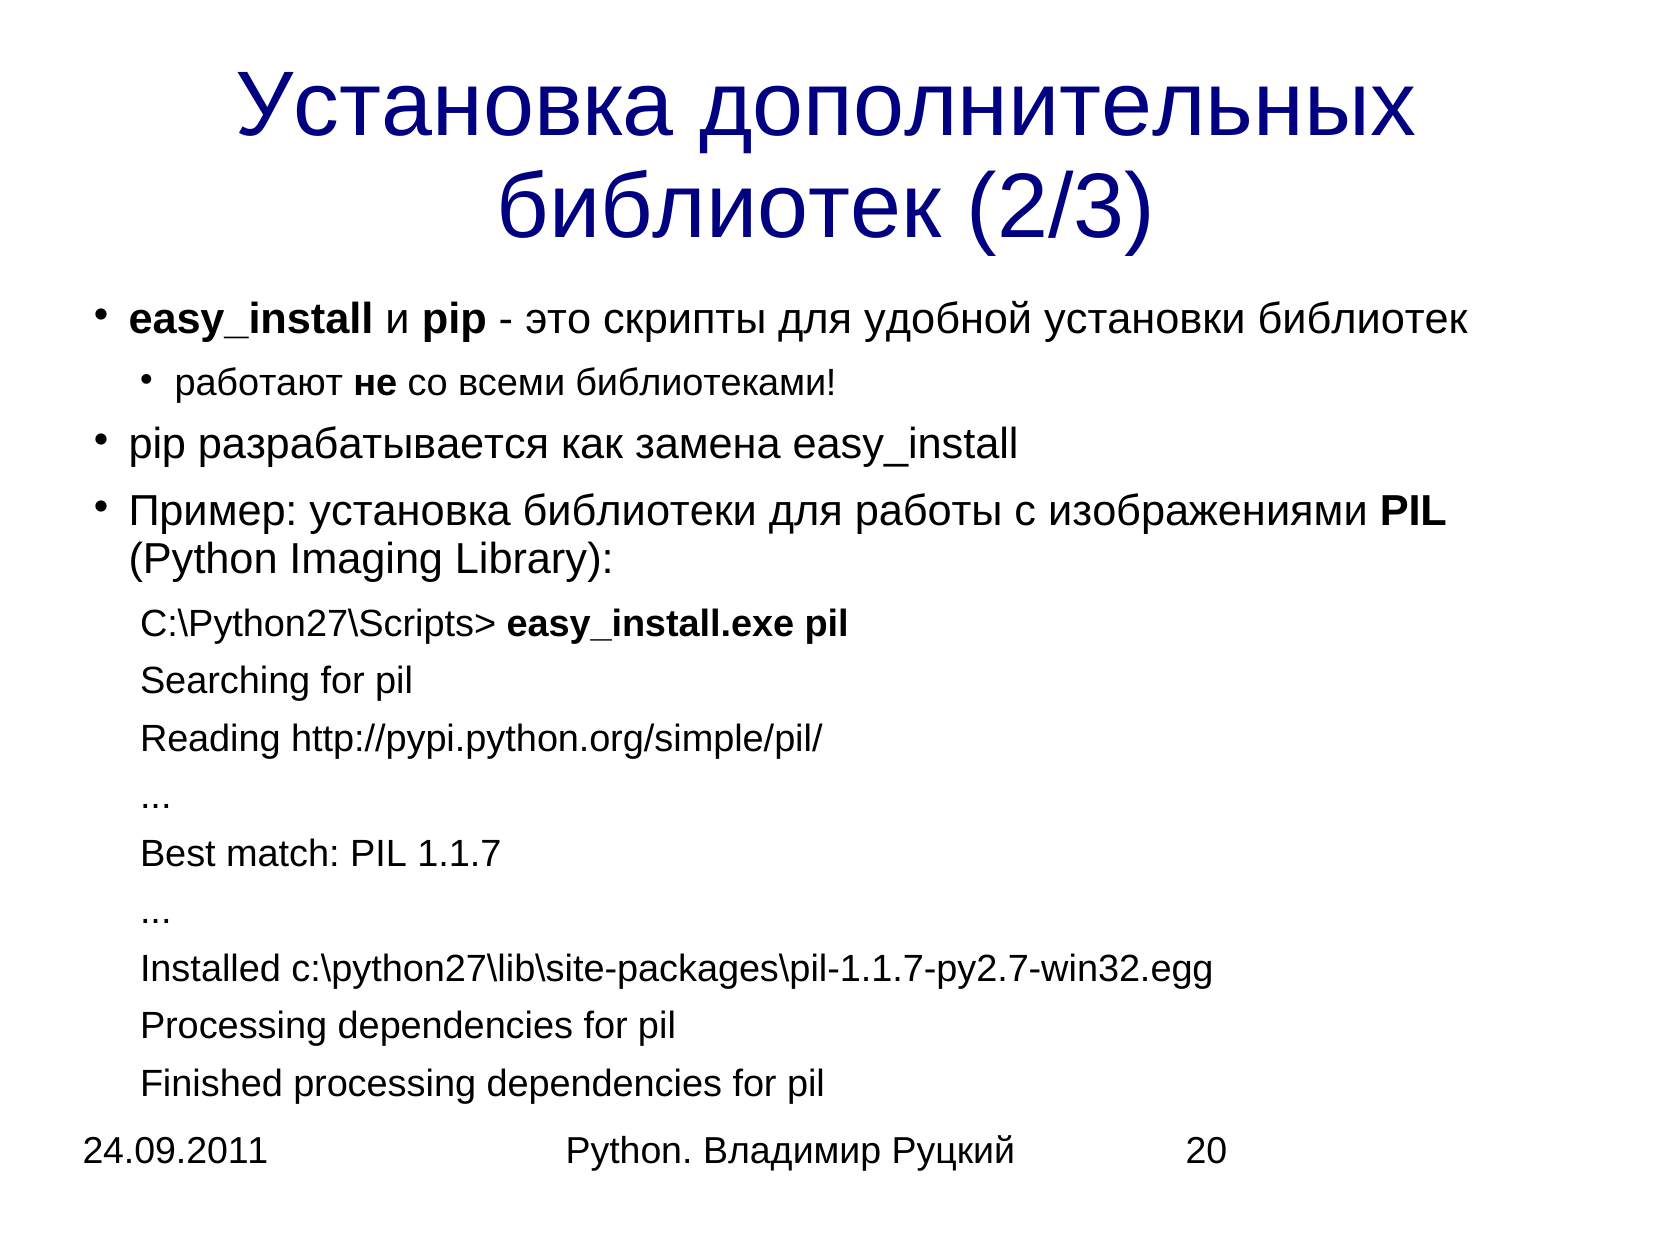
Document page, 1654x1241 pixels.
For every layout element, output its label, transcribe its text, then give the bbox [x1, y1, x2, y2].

title Установка дополнительных библиотек (2/3) [82, 47, 1571, 259]
list easy_install и pip - это скрипты для удобной установки библиотек работают не со всеми библиотеками! pip разрабатывается как замена easy_install Пример: установка библиотеки для работы с изображениями PIL (Python Imaging Library): C:\Python27\Scripts> easy_install.exe pil Searching for pil Reading http://pypi.python.org/simple/pil/ ... Best match: PIL 1.1.7 ... Installed c:\python27\lib\site-packages\pil-1.1.7-py2.7-win32.egg Processing dependencies for pil Finished processing dependencies for pil [82, 290, 1571, 1109]
